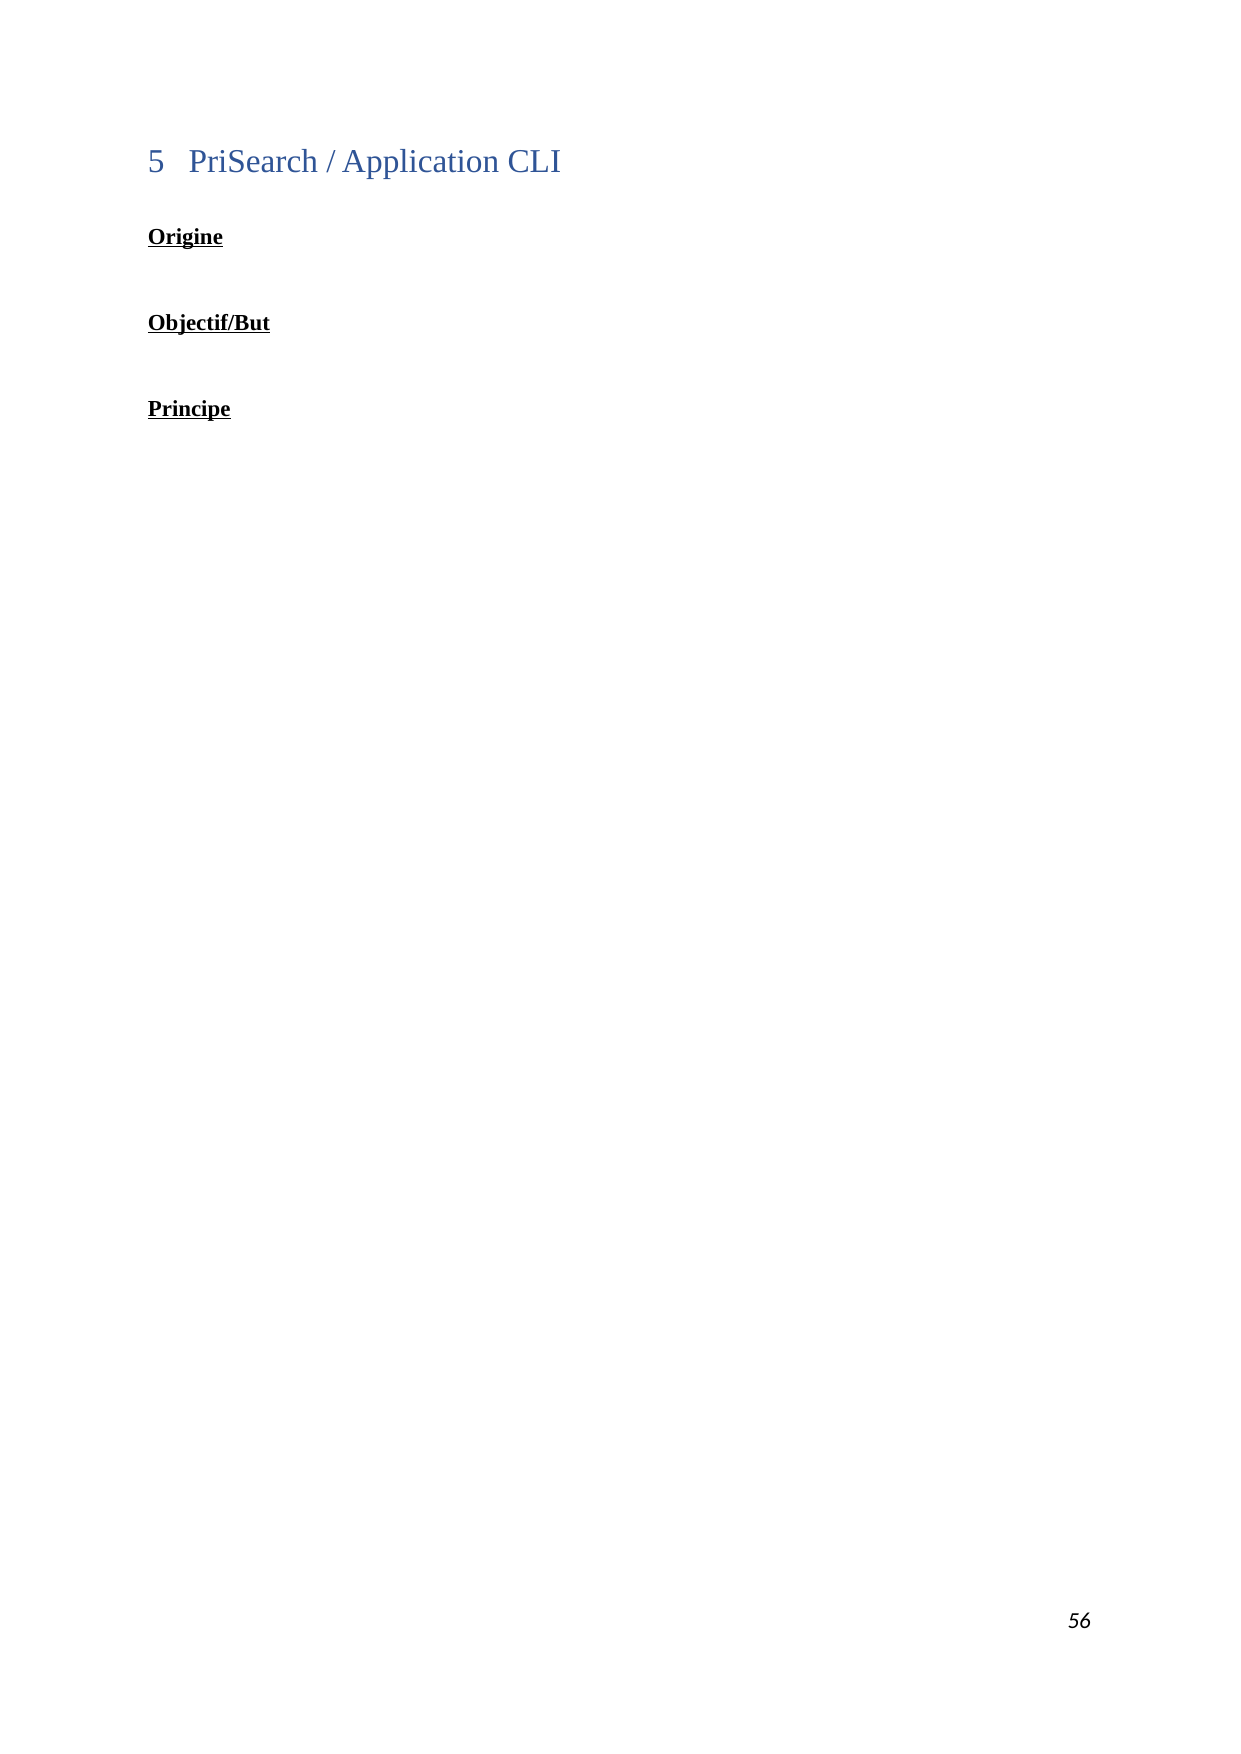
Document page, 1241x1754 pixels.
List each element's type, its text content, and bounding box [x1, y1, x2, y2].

text Objectif/But [148, 309, 1093, 336]
text Origine [148, 223, 1093, 249]
list PriSearch / Application CLI [148, 142, 1093, 180]
text Principe [148, 395, 1093, 422]
